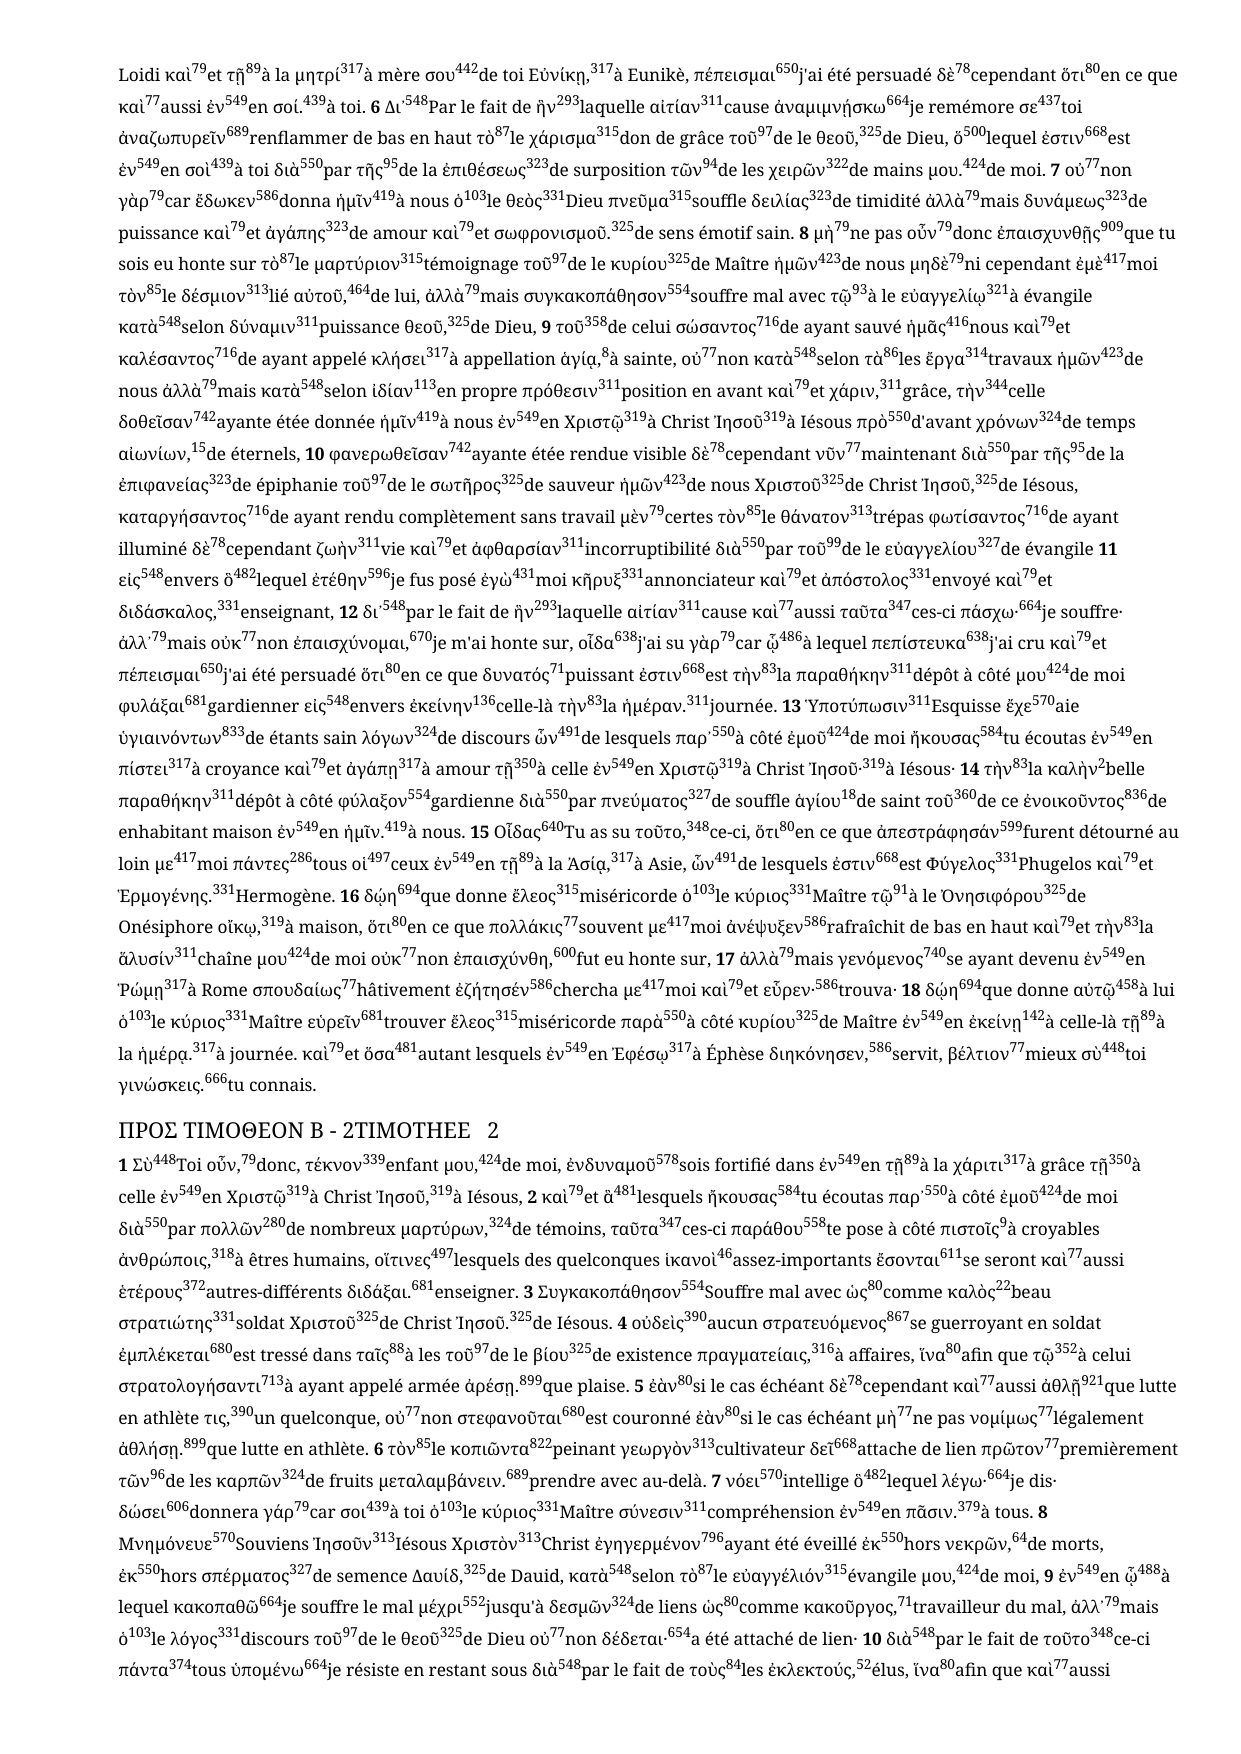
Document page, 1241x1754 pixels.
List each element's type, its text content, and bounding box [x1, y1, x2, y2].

text 1 Σὺ448Toi οὖν,79donc, τέκνον339enfant μου,424de moi, ἐνδυναμοῦ578sois fortifié dans ἐν549en τῇ89à la χάριτι317à grâce τῇ350à celle ἐν549en Χριστῷ319à Christ Ἰησοῦ,319à Iésous, 2 καὶ79et ἃ481lesquels ἤκουσας584tu écoutas παρ᾽550à côté ἐμοῦ424de moi διὰ550par πολλῶν280de nombreux μαρτύρων,324de témoins, ταῦτα347ces-ci παράθου558te pose à côté πιστοῖς9à croyables ἀνθρώποις,318à êtres humains, οἵτινες497lesquels des quelconques ἱκανοὶ46assez-importants ἔσονται611se seront καὶ77aussi ἑτέρους372autres-différents διδάξαι.681enseigner. 3 Συγκακοπάθησον554Souffre mal avec ὡς80comme καλὸς22beau στρατιώτης331soldat Χριστοῦ325de Christ Ἰησοῦ.325de Iésous. 4 οὐδεὶς390aucun στρατευόμενος867se guerroyant en soldat ἐμπλέκεται680est tressé dans ταῖς88à les τοῦ97de le βίου325de existence πραγματείαις,316à affaires, ἵνα80afin que τῷ352à celui στρατολογήσαντι713à ayant appelé armée ἀρέσῃ.899que plaise. 5 ἐὰν80si le cas échéant δὲ78cependant καὶ77aussi ἀθλῇ921que lutte en athlète τις,390un quelconque, οὐ77non στεφανοῦται680est couronné ἐὰν80si le cas échéant μὴ77ne pas νομίμως77légalement ἀθλήσῃ.899que lutte en athlète. 6 τὸν85le κοπιῶντα822peinant γεωργὸν313cultivateur δεῖ668attache de lien πρῶτον77premièrement τῶν96de les καρπῶν324de fruits μεταλαμβάνειν.689prendre avec au-delà. 7 νόει570intellige ὃ482lequel λέγω·664je dis· δώσει606donnera γάρ79car σοι439à toi ὁ103le κύριος331Maître σύνεσιν311compréhension ἐν549en πᾶσιν.379à tous. 8 Μνημόνευε570Souviens Ἰησοῦν313Iésous Χριστὸν313Christ ἐγηγερμένον796ayant été éveillé ἐκ550hors νεκρῶν,64de morts, ἐκ550hors σπέρματος327de semence Δαυίδ,325de Dauid, κατὰ548selon τὸ87le εὐαγγέλιόν315évangile μου,424de moi, 9 ἐν549en ᾧ488à lequel κακοπαθῶ664je souffre le mal μέχρι552jusqu'à δεσμῶν324de liens ὡς80comme κακοῦργος,71travailleur du mal, ἀλλ᾽79mais ὁ103le λόγος331discours τοῦ97de le θεοῦ325de Dieu οὐ77non δέδεται·654a été attaché de lien· 10 διὰ548par le fait de τοῦτο348ce-ci πάντα374tous ὑπομένω664je résiste en restant sous διὰ548par le fait de τοὺς84les ἐκλεκτούς,52élus, ἵνα80afin que καὶ77aussi αὐτοὶ468eux σωτηρίας323de sauvetage τύχωσιν898que obtiennent τῆς356de celle ἐν549en Χριστῷ319à Christ Ἰησοῦ319à Iésous μετὰ550avec δόξης323de gloire αἰωνίου.14de éternelle. 11 πιστὸς47croyable ὁ103le λόγος·331discours· εἰ80si γὰρ79car συναπεθάνομεν,581nous mourûmes loin avec, καὶ77aussi συζήσομεν·601nous vivrons avec· 12 εἰ80si ὑπομένομεν,663nous résistons en restant sous, καὶ77aussi συμβασιλεύσομεν·601nous serons rois ensemble· εἰ80si ἀρνησόμεθα,607nous nous nierons, κἀκεῖνος364et celui-là ἀρνήσεται612se niera ἡμᾶς·416nous· 13 εἰ80si ἀπιστοῦμεν,663nous croyons pas, ἐκεῖνος364celui-là πιστὸς47croyable μένει,668reste, ἀρνήσασθαι682se nier γὰρ79car ἑαυτὸν528lui-même οὐ77non δύναται.674se peut. 14 Ταῦτα347Ces-ci ὑπομίμνῃσκε570remémore le dessous διαμαρτυρόμενος867se passant témoignage ἐνώπιον552en devant τοῦ97de le θεοῦ325de Dieu μὴ77ne pas λογομαχεῖν,689discourir combatif, ἐπ᾽548sur οὐδὲν375aucun χρήσιμον,55utile, ἐπὶ549sur καταστροφῇ317à catastrophe τῶν357de ceux ἀκουόντων.833de écoutants. 15 σπούδασον554sois en hâte σεαυτὸν516toi-même δόκιμον53approuvé παραστῆσαι681dresser à côté τῷ91à le θεῷ,319à Dieu, ἐργάτην313travailleur ἀνεπαίσχυντον,4non honteux, ὀρθοτομοῦντα822tranchant droit τὸν85le λόγον313discours τῆς95de la ἀληθείας.323de vérité. 16 τὰς82les δὲ78cependant βεβήλους1profanes κενοφωνίας310vides voix περιΐστασο·574te dresse autour· ἐπὶ548sur πλεῖον55plus nombreusement γὰρ79car προκόψουσιν605progresseront ἀσεβείας323de impiété 17 καὶ79et ὁ103le λόγος331discours αὐτῶν463de eux ὡς80comme γάγγραινα329gangrène νομὴν311pâturage ἕξει.606aura. ὧν491de lesquels ἐστιν668est Ὑμέναιος331Uménaios καὶ79et Φίλητος,331Philète, 18 οἵτινες497lesquels des quelconques περὶ548autour τὴν83la ἀλήθειαν311vérité ἠστόχησαν,585dévièrent, λέγοντες839disants [τὴν]83[la] ἀνάστασιν311redressement ἤδη77déjà γεγονέναι,686avoir devenu, καὶ79et ἀνατρέπουσιν667renversent de bas en haut τήν83la τινων383de des quelconques πίστιν.311croyance. 19 ὁ103le μέντοι79néanmoins στερεὸς22solide θεμέλιος331fondement τοῦ97de le θεοῦ325de Dieu ἕστηκεν,642a dressé, ἔχων840ayant τὴν83la σφραγῖδα311sceau ταύτην·136celle-ci· ἔγνω586connut κύριος331Maître τοὺς345ceux ὄντας821étants αὐτοῦ,464de lui, καί·79et· ἀποστήτω556dresse au loin ἀπὸ550au loin ἀδικίας323de injustice πᾶς390tout ὁ364celui ὀνομάζων840nommant τὸ87le ὄνομα315nom κυρίου.325de Maître. 20 Ἐν549En μεγάλῃ8à grande δὲ78cependant οἰκίᾳ317à maison d'habitation οὐκ77non ἔστιν668est μόνον77seulement σκεύη332ustensiles χρυσᾶ23d'ors καὶ79et ἀργυρᾶ23argentés ἀλλὰ79mais καὶ77aussi ξύλινα72boisés καὶ79et ὀστράκινα,72argileux, καὶ79et ἃ391lesquels μὲν79certes εἰς548envers τιμὴν311valeur ἃ391lesquels δὲ78cependant εἰς548envers ἀτιμίαν·311dévalorisation· 21 ἐὰν80si le cas échéant οὖν79donc τις390un quelconque ἐκκαθάρῃ899que nettoie dehors ἑαυτὸν528lui-même ἀπὸ550au loin τούτων,359de ces-ci, ἔσται612se sera σκεῦος333ustensile εἰς548envers τιμήν,311valeur, ἡγιασμένον,815ayant été sanctifié, εὔχρηστον73bien utile bon τῷ91à le δεσπότῃ,319à despote, εἰς548envers πᾶν271tout ἔργον315travail ἀγαθὸν6bon ἡτοιμασμένον.815ayant été préparé. 22 Τὰς82Les δὲ78cependant νεωτερικὰς1juvéniles ἐπιθυμίας310désirs en fureurs φεῦγε,570fuis, δίωκε570poursuis δὲ78cependant δικαιοσύνην311justice πίστιν311croyance ἀγάπην311amour εἰρήνην311paix μετὰ550avec τῶν357de ceux ἐπικαλουμένων860de se surnommants τὸν85le κύριον313Maître ἐκ550hors καθαρᾶς14de pure καρδίας.323de coeur. 23 τὰς82les δὲ78cependant μωρὰς1folles καὶ79et ἀπαιδεύτους1sans instructions ζητήσεις310recherches παραιτοῦ,574te demande à côté, εἰδὼς783ayant su ὅτι80en ce que γεννῶσιν667engendrent μάχας·310batailles· 24 δοῦλον313mâle esclave δὲ78cependant κυρίου325de Maître οὐ77non δεῖ668attache de lien μάχεσθαι690se batailler ἀλλ᾽79mais ἤπιον53affable εἶναι689être πρὸς548vers πάντας,372tous, διδακτικόν,53capable d'enseigner, ἀνεξίκακον,53supportant le mal, 25 ἐν549en πραΰτητι317à douceur παιδεύοντα822éduquant τοὺς345ceux ἀντιδιατιθεμένους,848se contredisposants, μήποτε77de peur que δώῃ899que donne αὐτοῖς457à eux ὁ103le θεὸς331Dieu μετάνοιαν311transintelligence εἰς548envers ἐπίγνωσιν311reconnaissance ἀληθείας323de vérité 26 καὶ79et ἀνανήψωσιν898que modèrent de bas en haut ἐκ550hors τῆς95de la τοῦ97de le διαβόλου65de diable παγίδος,323de piège, ἐζωγρημένοι812ayants étés capturés vivant ὑπ᾽550sous αὐτοῦ464de lui εἰς548envers τὸ348ce ἐκείνου358de celui-là θέλημα.315volonté. [118, 1149, 1181, 1682]
text ΠΡΟΣ ΤΙΜΟΘΕΟΝ Β - 2TIMOTHEE 2 [118, 1115, 1181, 1145]
text 1 Παῦλος331Paulus ἀπόστολος331envoyé Χριστοῦ325de Christ Ἰησοῦ325de Iésous διὰ550par θελήματος327de volonté θεοῦ325de Dieu κατ᾽548selon ἐπαγγελίαν311promesse ζωῆς323de vie τῆς356de celle ἐν549en Χριστῷ319à Christ Ἰησοῦ319à Iésous 2 Τιμοθέῳ319à Timotheos ἀγαπητῷ12à aimé τέκνῳ,321à enfant, χάρις329grâce ἔλεος333miséricorde εἰρήνη329paix ἀπὸ550au loin θεοῦ325de Dieu πατρὸς325de père καὶ79et Χριστοῦ325de Christ Ἰησοῦ325de Iésous τοῦ97de le κυρίου325de Maître ἡμῶν.423de nous. 3 Χάριν311Grâce ἔχω664j'ai τῷ91à le θεῷ,319à Dieu, ᾧ486à lequel λατρεύω664j'adore ἀπὸ550au loin προγόνων64de nés avants ἐν549en καθαρᾷ8à pure συνειδήσει,317à conscience, ὡς80comme ἀδιάλειπτον51incessant ἔχω664j'ai τὴν83la περὶ550autour σοῦ442de toi μνείαν311mémoration ἐν549en ταῖς88à les δεήσεσίν316à supplications μου424de moi νυκτὸς323de nuit καὶ79et ἡμέρας,323de journée, 4 ἐπιποθῶν840désirant au-dessus σε437toi ἰδεῖν,681voir, μεμνημένος792se ayant mémorisé σου442de toi τῶν98de les δακρύων,326de larmes, ἵνα80afin que χαρᾶς323de joie πληρωθῶ,907que je sois fait plénitude, 5 ὑπόμνησιν311remémoration du dessous λαβὼν721ayant pris τῆς95de la ἐν549en σοὶ439à toi ἀνυποκρίτου14de sans hypocrisie πίστεως,323de croyance, ἥτις496laquelle une quelconque ἐνῴκησεν586enhabita maison πρῶτον77premièrement ἐν549en τῇ89à la μάμμῃ317à grand-mère σου442de toi Λωΐδι317à Loidi καὶ79et τῇ89à la μητρί317à mère σου442de toi Εὐνίκῃ,317à Eunikè, πέπεισμαι650j'ai été persuadé δὲ78cependant ὅτι80en ce que καὶ77aussi ἐν549en σοί.439à toi. 6 Δι᾽548Par le fait de ἣν293laquelle αἰτίαν311cause ἀναμιμνῄσκω664je remémore σε437toi ἀναζωπυρεῖν689renflammer de bas en haut τὸ87le χάρισμα315don de grâce τοῦ97de le θεοῦ,325de Dieu, ὅ500lequel ἐστιν668est ἐν549en σοὶ439à toi διὰ550par τῆς95de la ἐπιθέσεως323de surposition τῶν94de les χειρῶν322de mains μου.424de moi. 7 οὐ77non γὰρ79car ἔδωκεν586donna ἡμῖν419à nous ὁ103le θεὸς331Dieu πνεῦμα315souffle δειλίας323de timidité ἀλλὰ79mais δυνάμεως323de puissance καὶ79et ἀγάπης323de amour καὶ79et σωφρονισμοῦ.325de sens émotif sain. 8 μὴ79ne pas οὖν79donc ἐπαισχυνθῇς909que tu sois eu honte sur τὸ87le μαρτύριον315témoignage τοῦ97de le κυρίου325de Maître ἡμῶν423de nous μηδὲ79ni cependant ἐμὲ417moi τὸν85le δέσμιον313lié αὐτοῦ,464de lui, ἀλλὰ79mais συγκακοπάθησον554souffre mal avec τῷ93à le εὐαγγελίῳ321à évangile κατὰ548selon δύναμιν311puissance θεοῦ,325de Dieu, 9 τοῦ358de celui σώσαντος716de ayant sauvé ἡμᾶς416nous καὶ79et καλέσαντος716de ayant appelé κλήσει317à appellation ἁγίᾳ,8à sainte, οὐ77non κατὰ548selon τὰ86les ἔργα314travaux ἡμῶν423de nous ἀλλὰ79mais κατὰ548selon ἰδίαν113en propre πρόθεσιν311position en avant καὶ79et χάριν,311grâce, τὴν344celle δοθεῖσαν742ayante étée donnée ἡμῖν419à nous ἐν549en Χριστῷ319à Christ Ἰησοῦ319à Iésous πρὸ550d'avant χρόνων324de temps αἰωνίων,15de éternels, 10 φανερωθεῖσαν742ayante étée rendue visible δὲ78cependant νῦν77maintenant διὰ550par τῆς95de la ἐπιφανείας323de épiphanie τοῦ97de le σωτῆρος325de sauveur ἡμῶν423de nous Χριστοῦ325de Christ Ἰησοῦ,325de Iésous, καταργήσαντος716de ayant rendu complètement sans travail μὲν79certes τὸν85le θάνατον313trépas φωτίσαντος716de ayant illuminé δὲ78cependant ζωὴν311vie καὶ79et ἀφθαρσίαν311incorruptibilité διὰ550par τοῦ99de le εὐαγγελίου327de évangile 11 εἰς548envers ὃ482lequel ἐτέθην596je fus posé ἐγὼ431moi κῆρυξ331annonciateur καὶ79et ἀπόστολος331envoyé καὶ79et διδάσκαλος,331enseignant, 12 δι᾽548par le fait de ἣν293laquelle αἰτίαν311cause καὶ77aussi ταῦτα347ces-ci πάσχω·664je souffre· ἀλλ᾽79mais οὐκ77non ἐπαισχύνομαι,670je m'ai honte sur, οἶδα638j'ai su γὰρ79car ᾧ486à lequel πεπίστευκα638j'ai cru καὶ79et πέπεισμαι650j'ai été persuadé ὅτι80en ce que δυνατός71puissant ἐστιν668est τὴν83la παραθήκην311dépôt à côté μου424de moi φυλάξαι681gardienner εἰς548envers ἐκείνην136celle-là τὴν83la ἡμέραν.311journée. 13 Ὑποτύπωσιν311Esquisse ἔχε570aie ὑγιαινόντων833de étants sain λόγων324de discours ὧν491de lesquels παρ᾽550à côté ἐμοῦ424de moi ἤκουσας584tu écoutas ἐν549en πίστει317à croyance καὶ79et ἀγάπῃ317à amour τῇ350à celle ἐν549en Χριστῷ319à Christ Ἰησοῦ·319à Iésous· 14 τὴν83la καλὴν2belle παραθήκην311dépôt à côté φύλαξον554gardienne διὰ550par πνεύματος327de souffle ἁγίου18de saint τοῦ360de ce ἐνοικοῦντος836de enhabitant maison ἐν549en ἡμῖν.419à nous. 15 Οἶδας640Tu as su τοῦτο,348ce-ci, ὅτι80en ce que ἀπεστράφησάν599furent détourné au loin με417moi πάντες286tous οἱ497ceux ἐν549en τῇ89à la Ἀσίᾳ,317à Asie, ὧν491de lesquels ἐστιν668est Φύγελος331Phugelos καὶ79et Ἑρμογένης.331Hermogène. 16 δῴη694que donne ἔλεος315miséricorde ὁ103le κύριος331Maître τῷ91à le Ὀνησιφόρου325de Onésiphore οἴκῳ,319à maison, ὅτι80en ce que πολλάκις77souvent με417moi ἀνέψυξεν586rafraîchit de bas en haut καὶ79et τὴν83la ἅλυσίν311chaîne μου424de moi οὐκ77non ἐπαισχύνθη,600fut eu honte sur, 17 ἀλλὰ79mais γενόμενος740se ayant devenu ἐν549en Ῥώμῃ317à Rome σπουδαίως77hâtivement ἐζήτησέν586chercha με417moi καὶ79et εὗρεν·586trouva· 18 δῴη694que donne αὐτῷ458à lui ὁ103le κύριος331Maître εὑρεῖν681trouver ἔλεος315miséricorde παρὰ550à côté κυρίου325de Maître ἐν549en ἐκείνῃ142à celle-là τῇ89à la ἡμέρᾳ.317à journée. καὶ79et ὅσα481autant lesquels ἐν549en Ἐφέσῳ317à Éphèse διηκόνησεν,586servit, βέλτιον77mieux σὺ448toi γινώσκεις.666tu connais. [118, 59, 1181, 1097]
